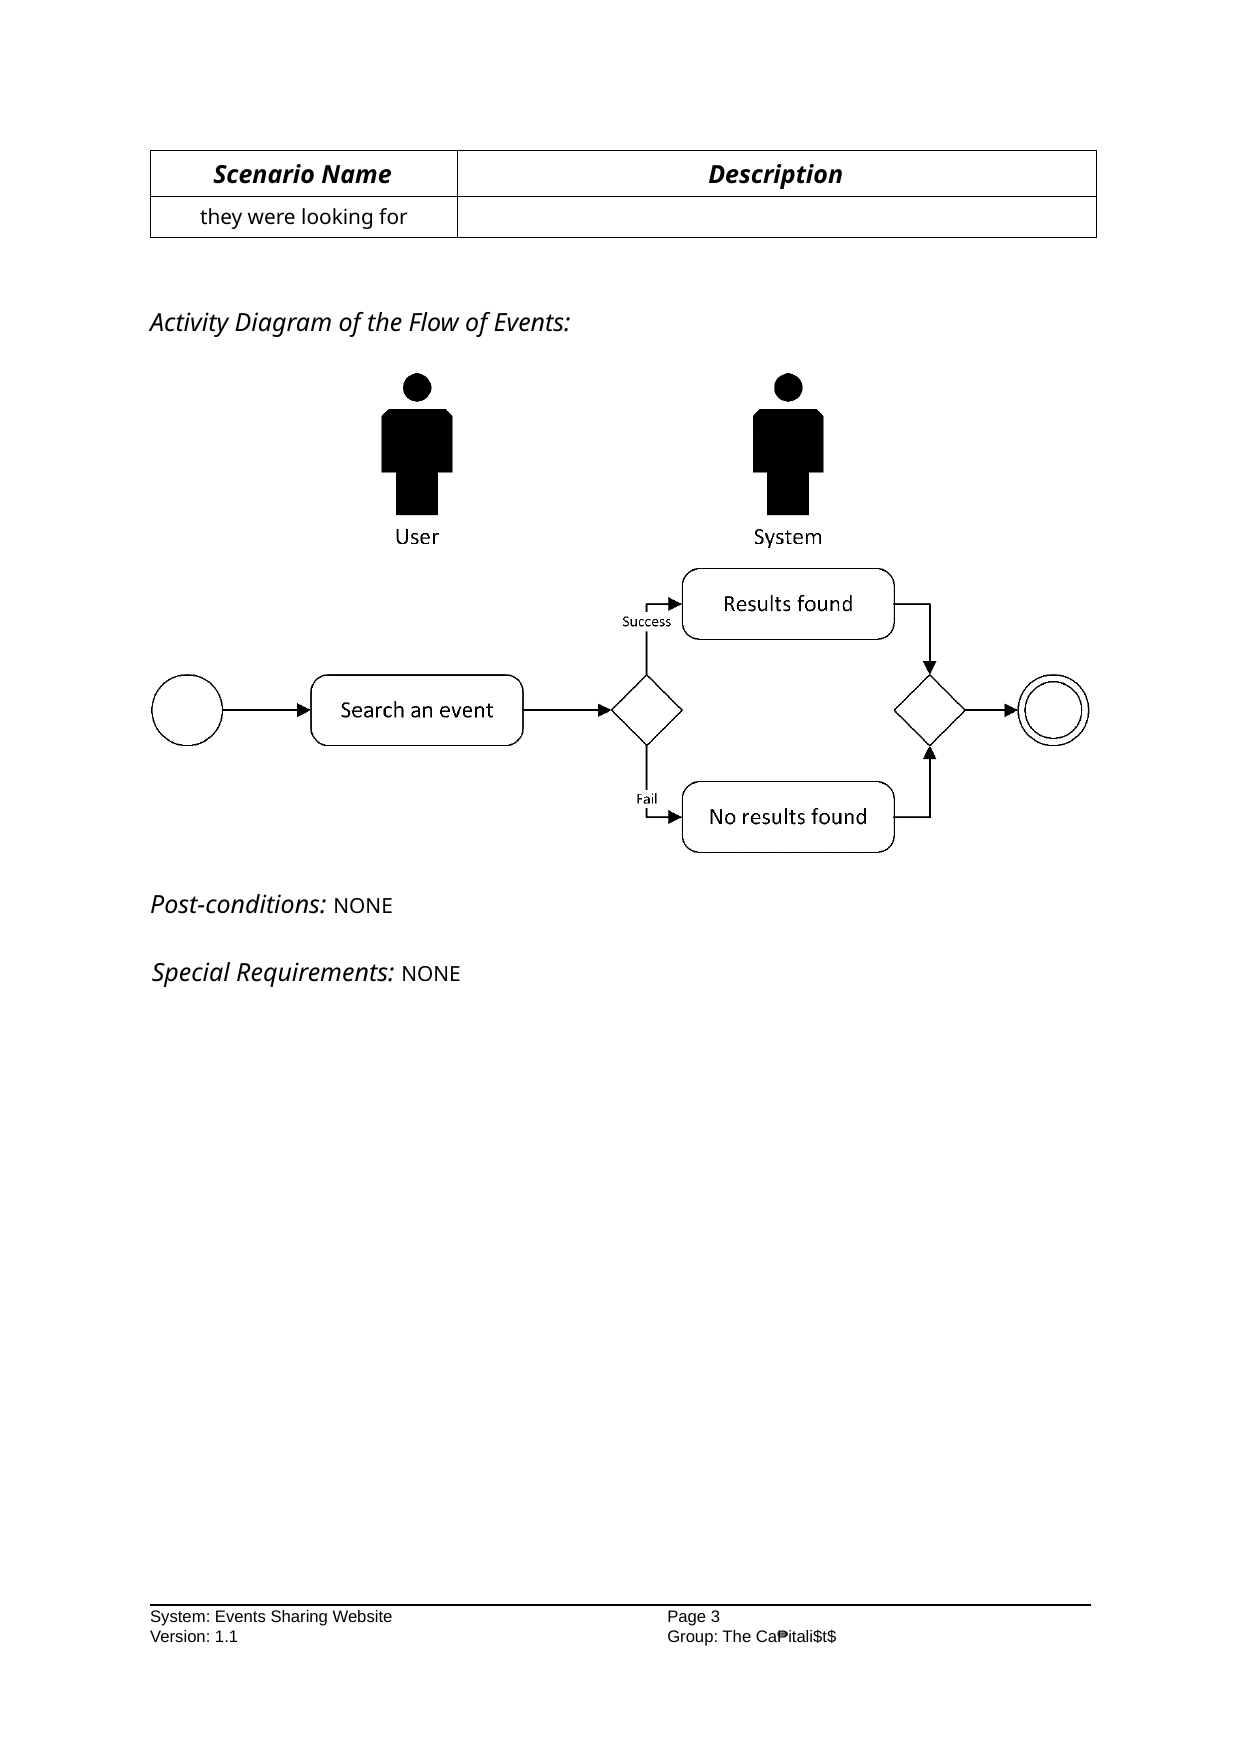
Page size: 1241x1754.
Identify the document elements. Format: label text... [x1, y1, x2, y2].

text Special Requirements: NONE [152, 955, 1091, 989]
table_header Description [458, 151, 1096, 196]
text Post-conditions: NONE [150, 887, 1091, 921]
table_cell they were looking for [151, 197, 457, 236]
table_cell [458, 197, 1096, 236]
text Activity Diagram of the Flow of Events: [150, 305, 1091, 339]
table_header Scenario Name [151, 151, 457, 196]
